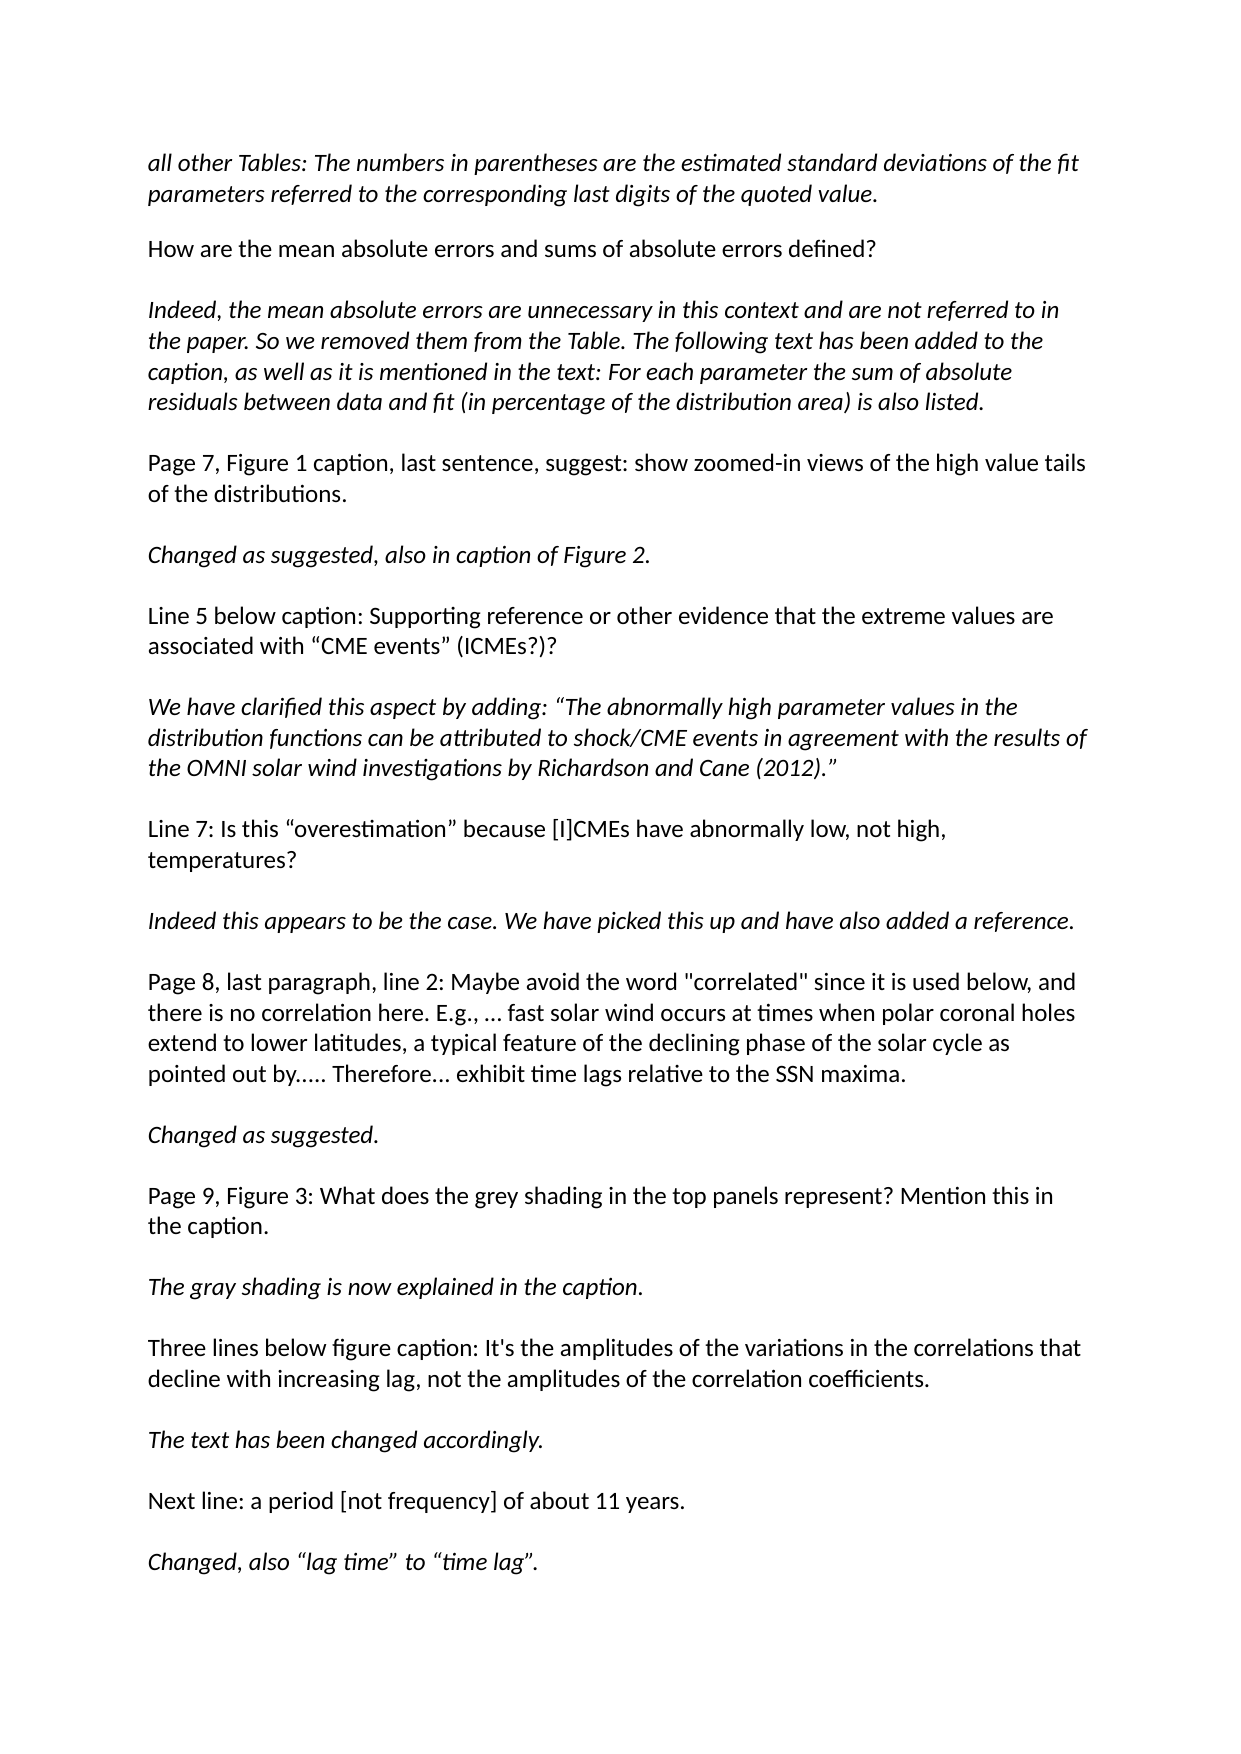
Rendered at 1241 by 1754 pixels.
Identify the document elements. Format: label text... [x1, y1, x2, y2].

text Changed, also “lag time” to “time lag”. [148, 1546, 1093, 1577]
text Next line: a period [not frequency] of about 11 years. [148, 1485, 1093, 1516]
text Changed as suggested. [148, 1119, 1093, 1149]
text Line 7: Is this “overestimation” because [I]CMEs have abnormally low, not high, temperatures? [148, 813, 1093, 874]
text Changed as suggested, also in caption of Figure 2. [148, 539, 1093, 569]
text Page 8, last paragraph, line 2: Maybe avoid the word "correlated" since it is used below, and there is no correlation here. E.g., … fast solar wind occurs at times when polar coronal holes extend to lower latitudes, a typical feature of the declining phase of the solar cycle as pointed out by..... Therefore... exhibit time lags relative to the SSN maxima. [148, 966, 1093, 1088]
text The gray shading is now explained in the caption. [148, 1271, 1093, 1302]
text Indeed, the mean absolute errors are unnecessary in this context and are not referred to in the paper. So we removed them from the Table. The following text has been added to the caption, as well as it is mentioned in the text: For each parameter the sum of absolute residuals between data and fit (in percentage of the distribution area) is also listed. [148, 295, 1093, 417]
text Page 9, Figure 3: What does the grey shading in the top panels represent? Mention this in the caption. [148, 1180, 1093, 1241]
text How are the mean absolute errors and sums of absolute errors defined? [148, 234, 1093, 264]
text The text has been changed accordingly. [148, 1424, 1093, 1454]
text Line 5 below caption: Supporting reference or other evidence that the extreme values are associated with “CME events” (ICMEs?)? [148, 600, 1093, 661]
text Indeed this appears to be the case. We have picked this up and have also added a reference. [148, 905, 1093, 936]
text all other Tables: The numbers in parentheses are the estimated standard deviations of the fit parameters referred to the corresponding last digits of the quoted value. [148, 148, 1093, 209]
text Page 7, Figure 1 caption, last sentence, suggest: show zoomed-in views of the high value tails of the distributions. [148, 447, 1093, 508]
text We have clarified this aspect by adding: “The abnormally high parameter values in the distribution functions can be attributed to shock/CME events in agreement with the results of the OMNI solar wind investigations by Richardson and Cane (2012).” [148, 691, 1093, 783]
text Three lines below figure caption: It's the amplitudes of the variations in the correlations that decline with increasing lag, not the amplitudes of the correlation coefficients. [148, 1332, 1093, 1393]
